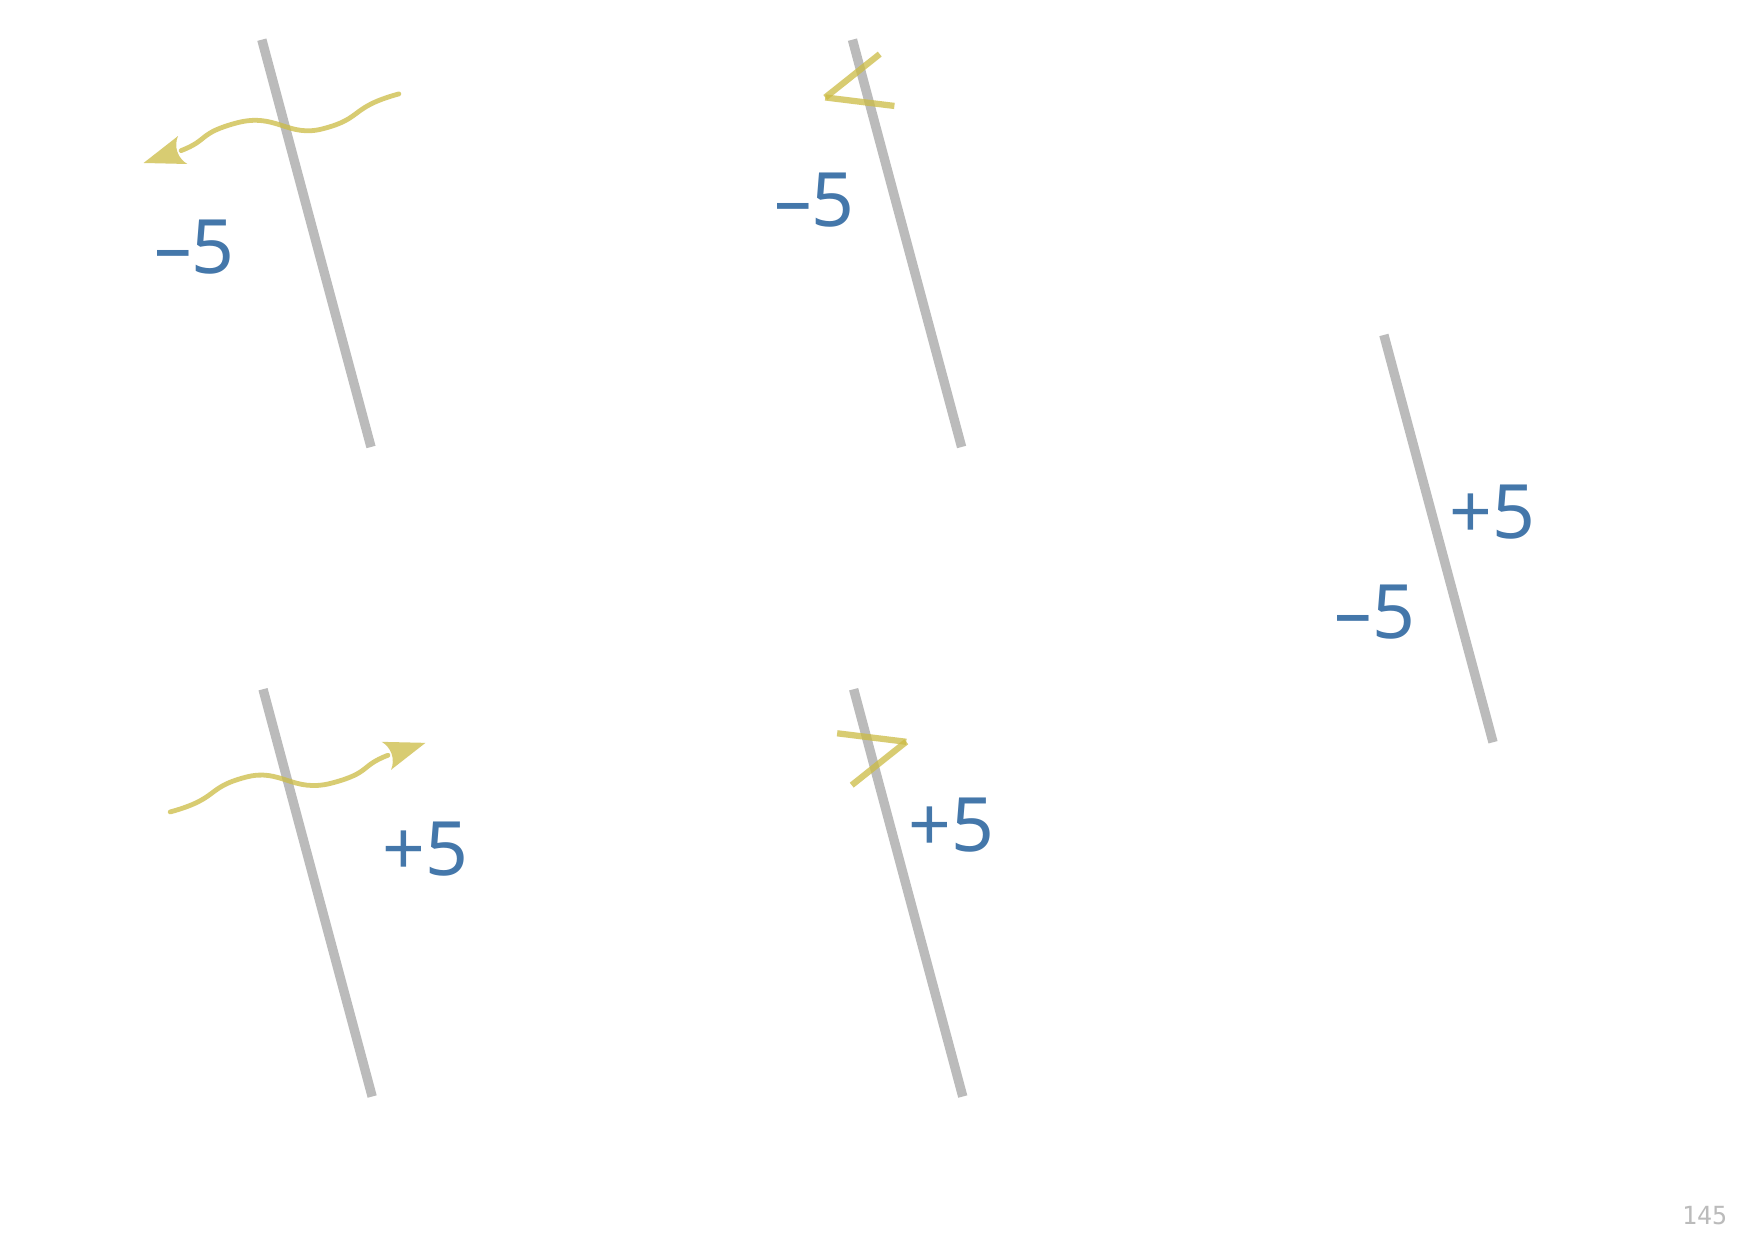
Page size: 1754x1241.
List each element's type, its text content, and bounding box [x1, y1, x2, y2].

text_box –5 [1319, 540, 1425, 638]
text_box +5 [893, 753, 1006, 851]
text_box –5 [139, 175, 245, 273]
text_box +5 [367, 777, 481, 875]
text_box +5 [1435, 440, 1548, 538]
text_box –5 [759, 128, 865, 226]
